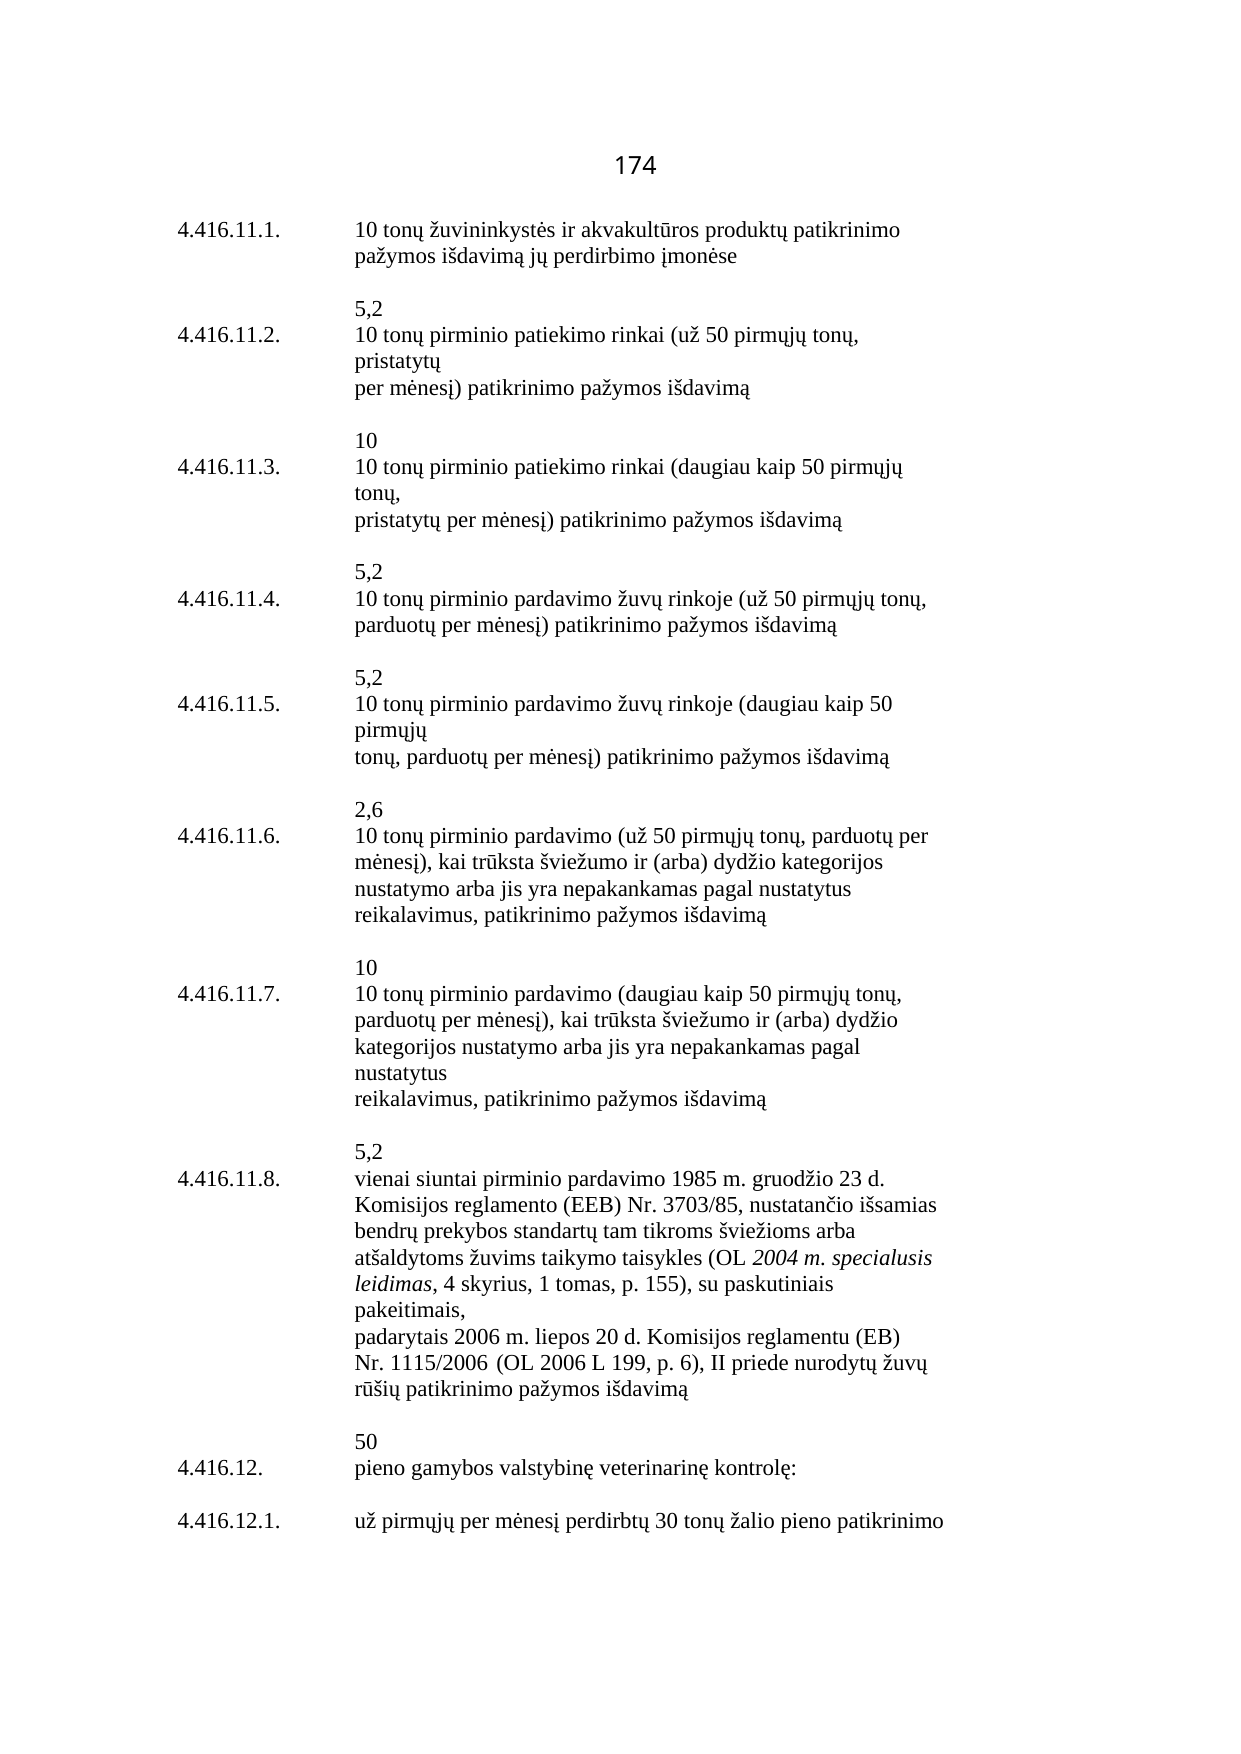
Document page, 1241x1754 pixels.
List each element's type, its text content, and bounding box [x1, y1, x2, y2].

text per mėnesį) patikrinimo pažymos išdavimą 10 [354, 374, 945, 453]
text rūšių patikrinimo pažymos išdavimą 50 [354, 1375, 945, 1454]
text 4.416.11.8. vienai siuntai pirminio pardavimo 1985 m. gruodžio 23 d. [177, 1164, 945, 1191]
text leidimas, 4 skyrius, 1 tomas, p. 155), su paskutiniais pakeitimais, [354, 1270, 945, 1323]
text parduotų per mėnesį), kai trūksta šviežumo ir (arba) dydžio [354, 1006, 945, 1033]
text 4.416.11.6. 10 tonų pirminio pardavimo (už 50 pirmųjų tonų, parduotų per [177, 822, 945, 848]
text padarytais 2006 m. liepos 20 d. Komisijos reglamentu (EB) [354, 1323, 945, 1349]
text reikalavimus, patikrinimo pažymos išdavimą 5,2 [354, 1086, 945, 1164]
text pristatytų per mėnesį) patikrinimo pažymos išdavimą 5,2 [354, 506, 945, 585]
text bendrų prekybos standartų tam tikroms šviežioms arba [354, 1217, 945, 1244]
text reikalavimus, patikrinimo pažymos išdavimą 10 [354, 901, 945, 980]
text 4.416.12. pieno gamybos valstybinę veterinarinę kontrolę: [177, 1454, 945, 1507]
text 4.416.11.5. 10 tonų pirminio pardavimo žuvų rinkoje (daugiau kaip 50 pirmųjų [177, 690, 945, 743]
text mėnesį), kai trūksta šviežumo ir (arba) dydžio kategorijos [354, 848, 945, 875]
text 4.416.11.3. 10 tonų pirminio patiekimo rinkai (daugiau kaip 50 pirmųjų tonų, [177, 453, 945, 506]
text 4.416.11.1. 10 tonų žuvininkystės ir akvakultūros produktų patikrinimo [177, 216, 945, 242]
text Komisijos reglamento (EEB) Nr. 3703/85, nustatančio išsamias [354, 1191, 945, 1217]
text 4.416.11.4. 10 tonų pirminio pardavimo žuvų rinkoje (už 50 pirmųjų tonų, [177, 585, 945, 611]
text parduotų per mėnesį) patikrinimo pažymos išdavimą 5,2 [354, 611, 945, 690]
text atšaldytoms žuvims taikymo taisykles (OL 2004 m. specialusis [354, 1244, 945, 1270]
text kategorijos nustatymo arba jis yra nepakankamas pagal nustatytus [354, 1033, 945, 1086]
text tonų, parduotų per mėnesį) patikrinimo pažymos išdavimą 2,6 [354, 743, 945, 822]
text 4.416.12.1. už pirmųjų per mėnesį perdirbtų 30 tonų žalio pieno patikrinimo [177, 1507, 945, 1533]
text 4.416.11.7. 10 tonų pirminio pardavimo (daugiau kaip 50 pirmųjų tonų, [177, 980, 945, 1006]
text nustatymo arba jis yra nepakankamas pagal nustatytus [354, 875, 945, 901]
text Nr. 1115/2006 (OL 2006 L 199, p. 6), II priede nurodytų žuvų [354, 1349, 945, 1375]
text 4.416.11.2. 10 tonų pirminio patiekimo rinkai (už 50 pirmųjų tonų, pristatytų [177, 321, 945, 374]
text pažymos išdavimą jų perdirbimo įmonėse 5,2 [354, 242, 945, 321]
